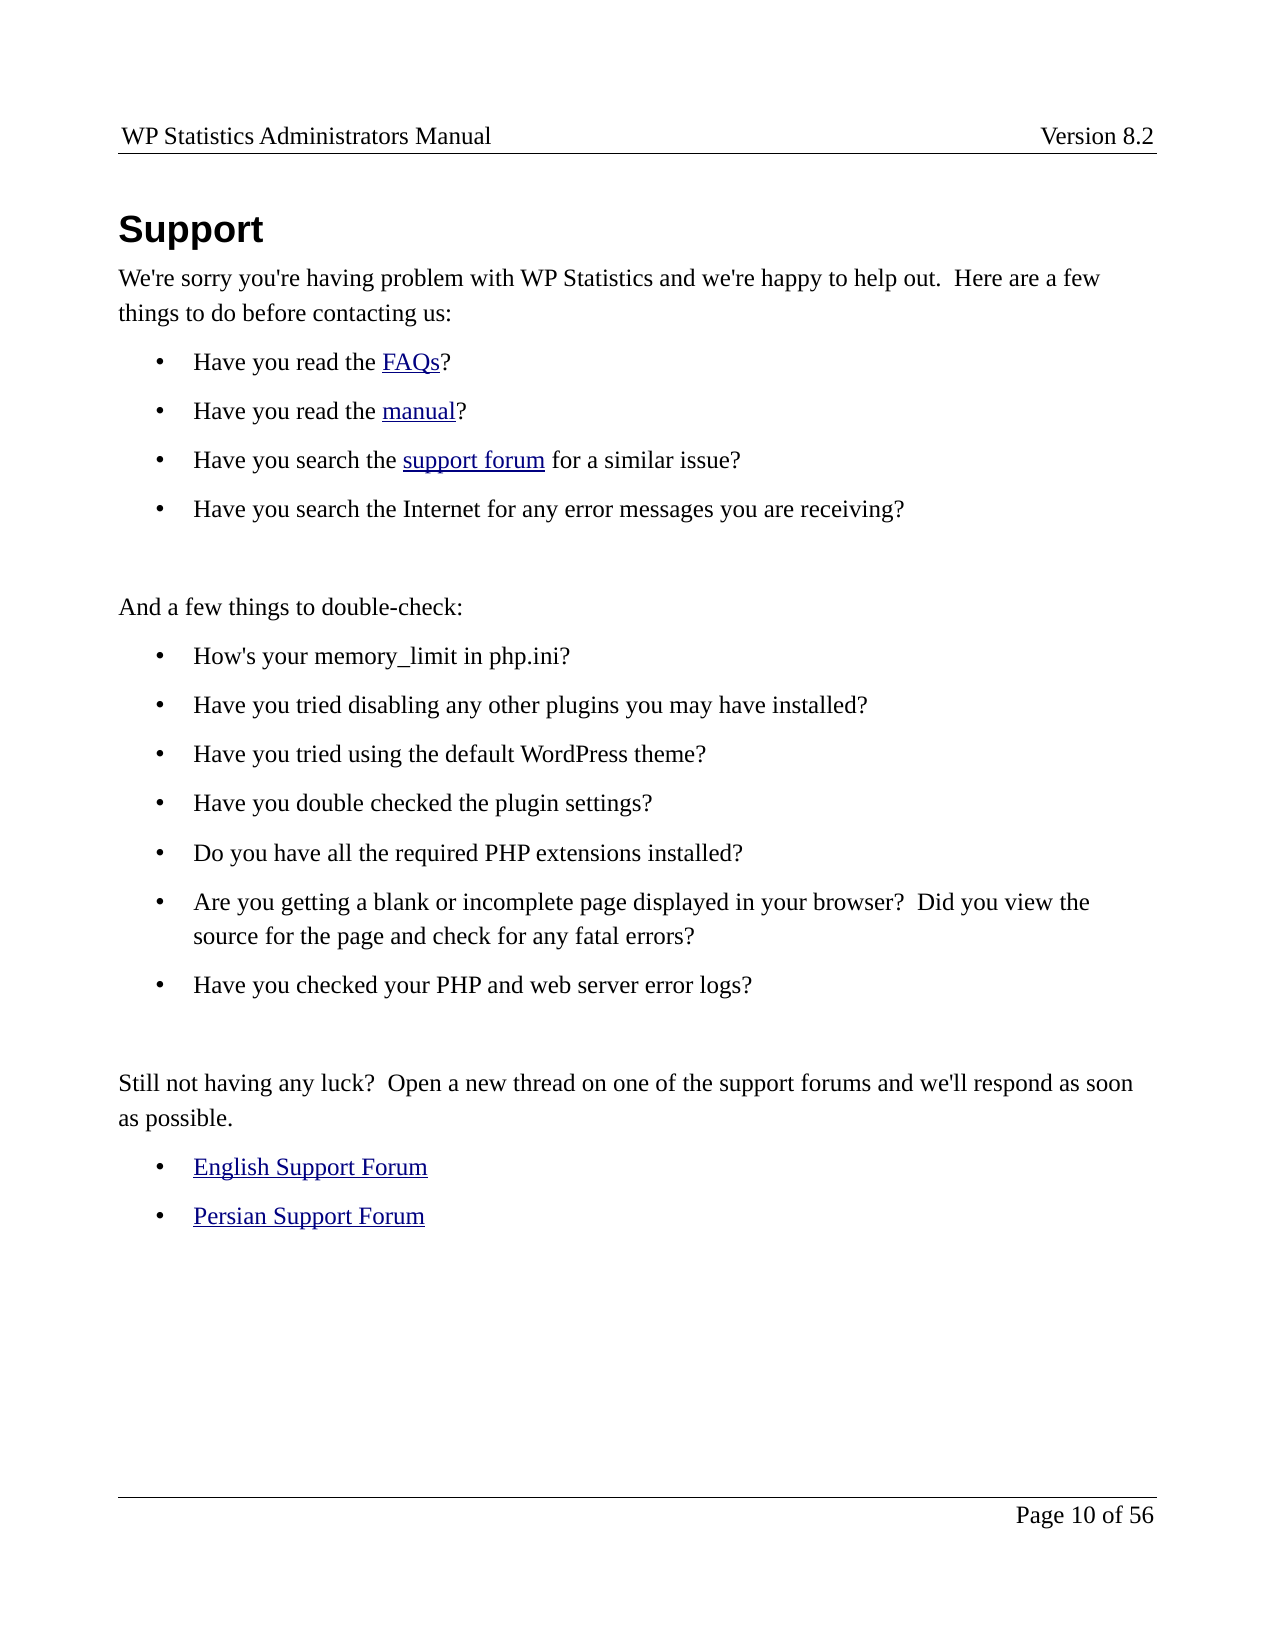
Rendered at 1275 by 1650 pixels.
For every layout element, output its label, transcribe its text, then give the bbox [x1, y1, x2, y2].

list Have you read the manual? [156, 396, 1157, 425]
list Have you search the Internet for any error messages you are receiving? [156, 494, 1157, 523]
list How's your memory_limit in php.ini? [156, 641, 1157, 670]
text Still not having any luck? Open a new thread on one of the support forums and we'll respond as soon as possible. [118, 1068, 1157, 1132]
list English Support Forum [156, 1152, 1157, 1181]
list Are you getting a blank or incomplete page displayed in your browser? Did you view the source for the page and check for any fatal errors? [156, 887, 1157, 950]
list Have you tried using the default WordPress theme? [156, 739, 1157, 768]
list Have you checked your PHP and web server error logs? [156, 970, 1157, 999]
text And a few things to double-check: [118, 592, 1157, 621]
text We're sorry you're having problem with WP Statistics and we're happy to help out. Here are a few things to do before contacting us: [118, 263, 1157, 327]
list Have you double checked the plugin settings? [156, 788, 1157, 817]
list Do you have all the required PHP extensions installed? [156, 838, 1157, 866]
list Have you read the FAQs? [156, 347, 1157, 376]
list Persian Support Forum [156, 1201, 1157, 1230]
list Have you tried disabling any other plugins you may have installed? [156, 690, 1157, 719]
subtitle Support [118, 207, 1157, 251]
list Have you search the support forum for a similar issue? [156, 445, 1157, 474]
